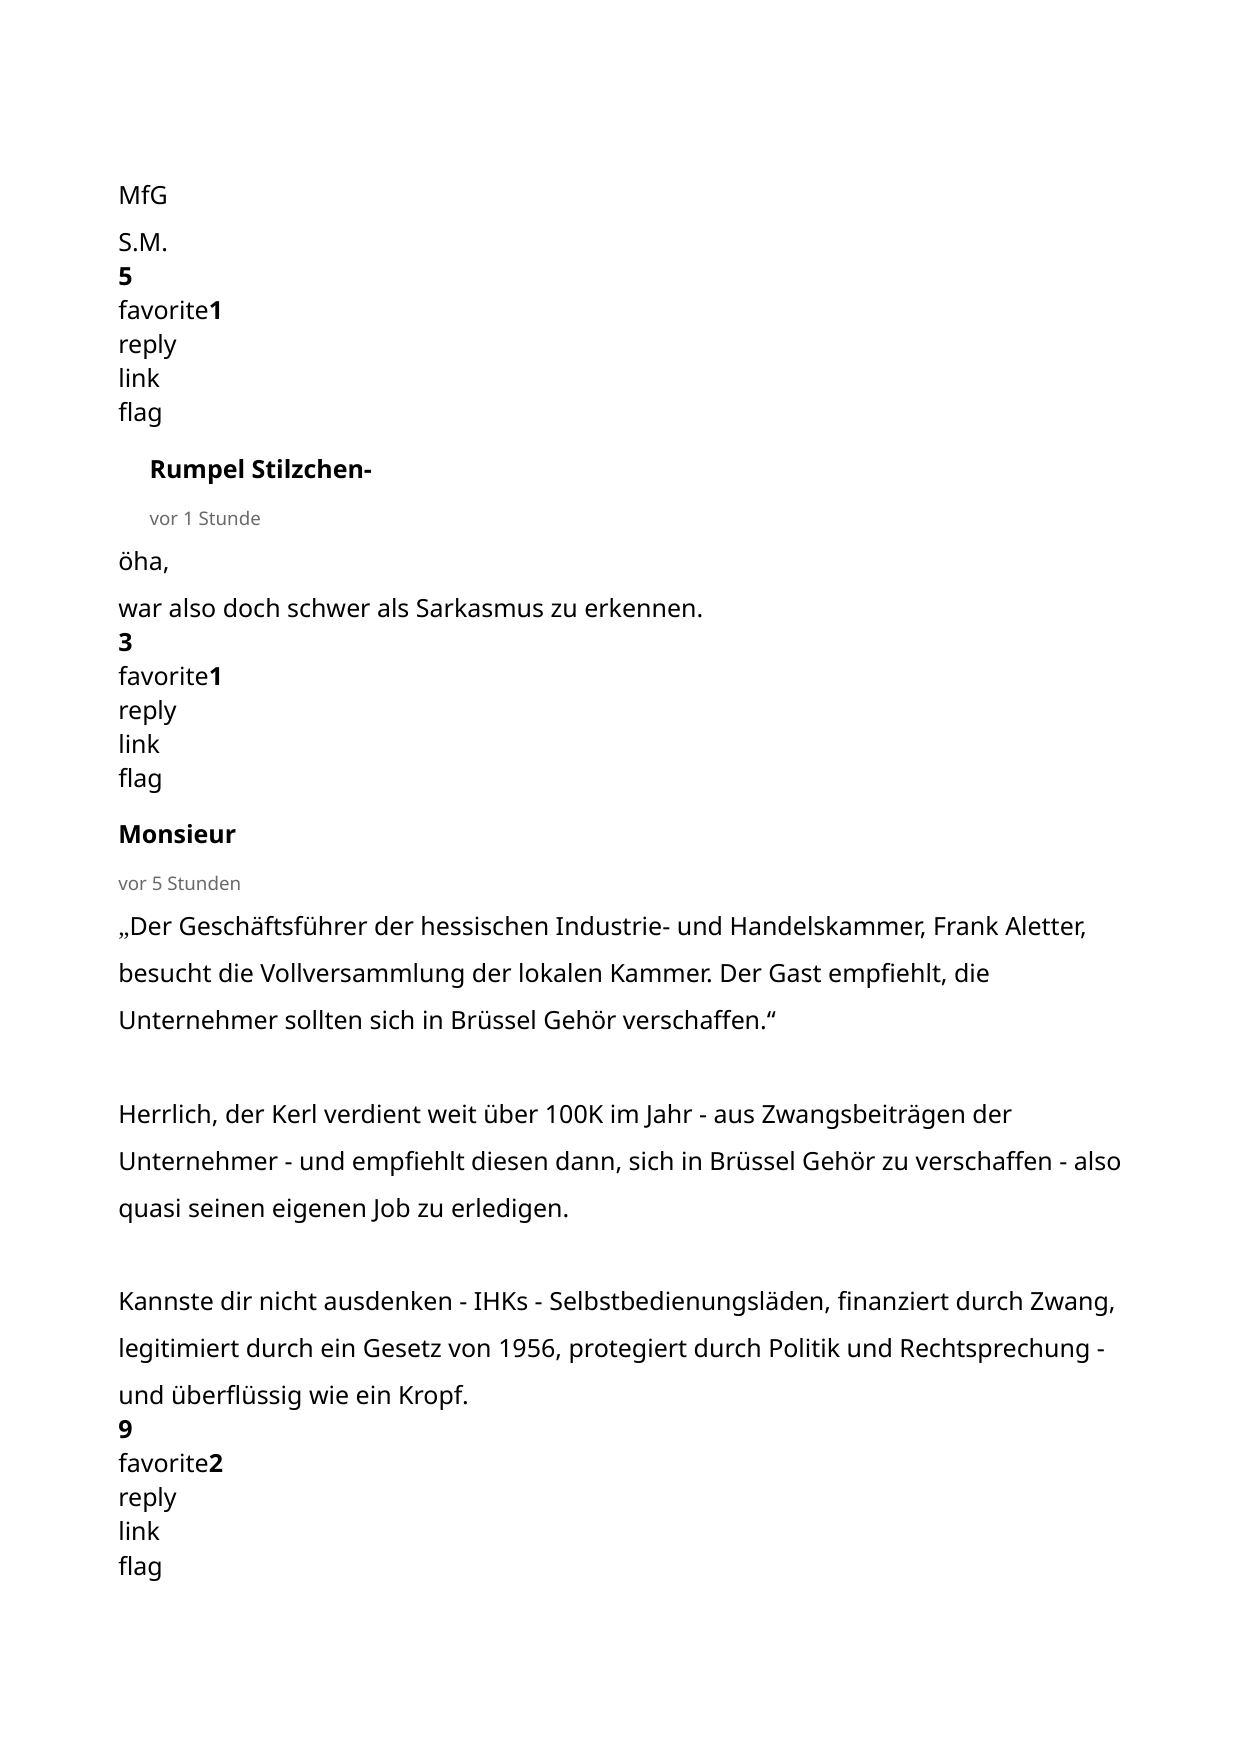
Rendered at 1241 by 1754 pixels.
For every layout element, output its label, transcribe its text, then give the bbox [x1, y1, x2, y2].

text link [118, 1514, 1122, 1548]
text reply [118, 1480, 1122, 1514]
text favorite1 [118, 658, 1122, 692]
text reply [118, 327, 1122, 361]
text vor 5 Stunden [118, 867, 1122, 896]
text 9 [118, 1412, 1122, 1446]
text reply [118, 692, 1122, 727]
text favorite1 [118, 293, 1122, 327]
text 3 [118, 624, 1122, 658]
text flag [118, 395, 1122, 429]
text link [118, 361, 1122, 395]
text Monsieur [118, 810, 1114, 851]
text MfG S.M. [118, 118, 1122, 259]
text öha, war also doch schwer als Sarkasmus zu erkennen. [118, 531, 1122, 624]
text favorite2 [118, 1446, 1122, 1480]
text vor 1 Stunde [149, 501, 1122, 531]
text link [118, 727, 1122, 761]
text „Der Geschäftsführer der hessischen Industrie- und Handelskammer, Frank Aletter, besucht die Vollversammlung der lokalen Kammer. Der Gast empfiehlt, die Unternehmer sollten sich in Brüssel Gehör verschaffen.“ Herrlich, der Kerl verdient weit über 100K im Jahr - aus Zwangsbeiträgen der Unternehmer - und empfiehlt diesen dann, sich in Brüssel Gehör zu verschaffen - also quasi seinen eigenen Job zu erledigen. Kannste dir nicht ausdenken - IHKs - Selbstbedienungsläden, finanziert durch Zwang, legitimiert durch ein Gesetz von 1956, protegiert durch Politik und Rechtsprechung - und überflüssig wie ein Kropf. [118, 896, 1122, 1412]
text flag [118, 1548, 1122, 1582]
text flag [118, 761, 1122, 795]
text 5 [118, 259, 1122, 293]
text Rumpel Stilzchen- [149, 445, 1114, 485]
